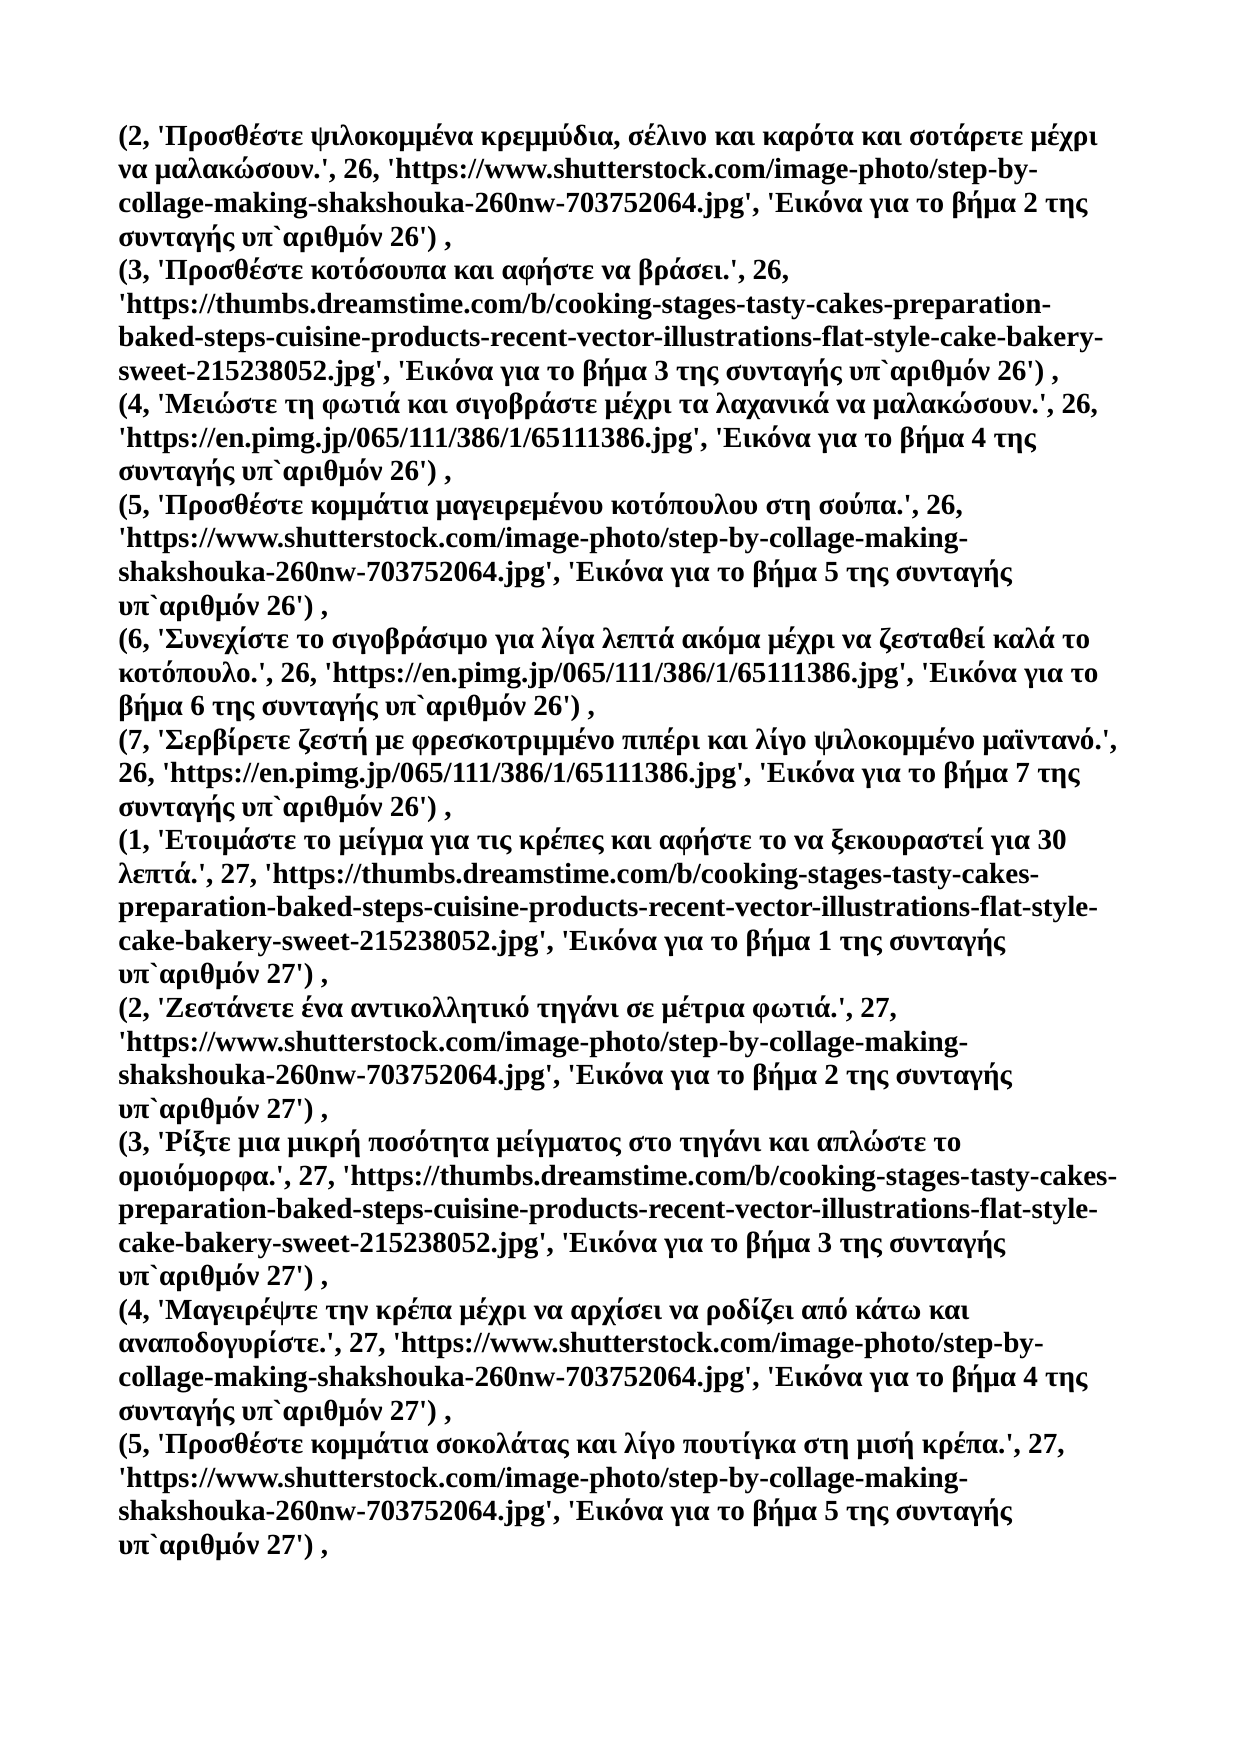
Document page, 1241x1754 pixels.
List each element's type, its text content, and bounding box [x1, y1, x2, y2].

text (2, 'Προσθέστε ψιλοκομμένα κρεμμύδια, σέλινο και καρότα και σοτάρετε μέχρι να μαλακώσουν.', 26, 'https://www.shutterstock.com/image-photo/step-by-collage-making-shakshouka-260nw-703752064.jpg', 'Εικόνα για το βήμα 2 της συνταγής υπ`αριθμόν 26') , [118, 118, 1122, 252]
text (4, 'Μαγειρέψτε την κρέπα μέχρι να αρχίσει να ροδίζει από κάτω και αναποδογυρίστε.', 27, 'https://www.shutterstock.com/image-photo/step-by-collage-making-shakshouka-260nw-703752064.jpg', 'Εικόνα για το βήμα 4 της συνταγής υπ`αριθμόν 27') , [118, 1292, 1122, 1426]
text (2, 'Ζεστάνετε ένα αντικολλητικό τηγάνι σε μέτρια φωτιά.', 27, 'https://www.shutterstock.com/image-photo/step-by-collage-making-shakshouka-260nw-703752064.jpg', 'Εικόνα για το βήμα 2 της συνταγής υπ`αριθμόν 27') , [118, 990, 1122, 1124]
text (6, 'Συνεχίστε το σιγοβράσιμο για λίγα λεπτά ακόμα μέχρι να ζεσταθεί καλά το κοτόπουλο.', 26, 'https://en.pimg.jp/065/111/386/1/65111386.jpg', 'Εικόνα για το βήμα 6 της συνταγής υπ`αριθμόν 26') , [118, 621, 1122, 722]
text (5, 'Προσθέστε κομμάτια μαγειρεμένου κοτόπουλου στη σούπα.', 26, 'https://www.shutterstock.com/image-photo/step-by-collage-making-shakshouka-260nw-703752064.jpg', 'Εικόνα για το βήμα 5 της συνταγής υπ`αριθμόν 26') , [118, 487, 1122, 621]
text (3, 'Ρίξτε μια μικρή ποσότητα μείγματος στο τηγάνι και απλώστε το ομοιόμορφα.', 27, 'https://thumbs.dreamstime.com/b/cooking-stages-tasty-cakes-preparation-baked-steps-cuisine-products-recent-vector-illustrations-flat-style-cake-bakery-sweet-215238052.jpg', 'Εικόνα για το βήμα 3 της συνταγής υπ`αριθμόν 27') , [118, 1124, 1122, 1292]
text (5, 'Προσθέστε κομμάτια σοκολάτας και λίγο πουτίγκα στη μισή κρέπα.', 27, 'https://www.shutterstock.com/image-photo/step-by-collage-making-shakshouka-260nw-703752064.jpg', 'Εικόνα για το βήμα 5 της συνταγής υπ`αριθμόν 27') , [118, 1426, 1122, 1560]
text (4, 'Μειώστε τη φωτιά και σιγοβράστε μέχρι τα λαχανικά να μαλακώσουν.', 26, 'https://en.pimg.jp/065/111/386/1/65111386.jpg', 'Εικόνα για το βήμα 4 της συνταγής υπ`αριθμόν 26') , [118, 386, 1122, 487]
text (7, 'Σερβίρετε ζεστή με φρεσκοτριμμένο πιπέρι και λίγο ψιλοκομμένο μαϊντανό.', 26, 'https://en.pimg.jp/065/111/386/1/65111386.jpg', 'Εικόνα για το βήμα 7 της συνταγής υπ`αριθμόν 26') , [118, 722, 1122, 822]
text (3, 'Προσθέστε κοτόσουπα και αφήστε να βράσει.', 26, 'https://thumbs.dreamstime.com/b/cooking-stages-tasty-cakes-preparation-baked-steps-cuisine-products-recent-vector-illustrations-flat-style-cake-bakery-sweet-215238052.jpg', 'Εικόνα για το βήμα 3 της συνταγής υπ`αριθμόν 26') , [118, 252, 1122, 386]
text (1, 'Ετοιμάστε το μείγμα για τις κρέπες και αφήστε το να ξεκουραστεί για 30 λεπτά.', 27, 'https://thumbs.dreamstime.com/b/cooking-stages-tasty-cakes-preparation-baked-steps-cuisine-products-recent-vector-illustrations-flat-style-cake-bakery-sweet-215238052.jpg', 'Εικόνα για το βήμα 1 της συνταγής υπ`αριθμόν 27') , [118, 822, 1122, 990]
